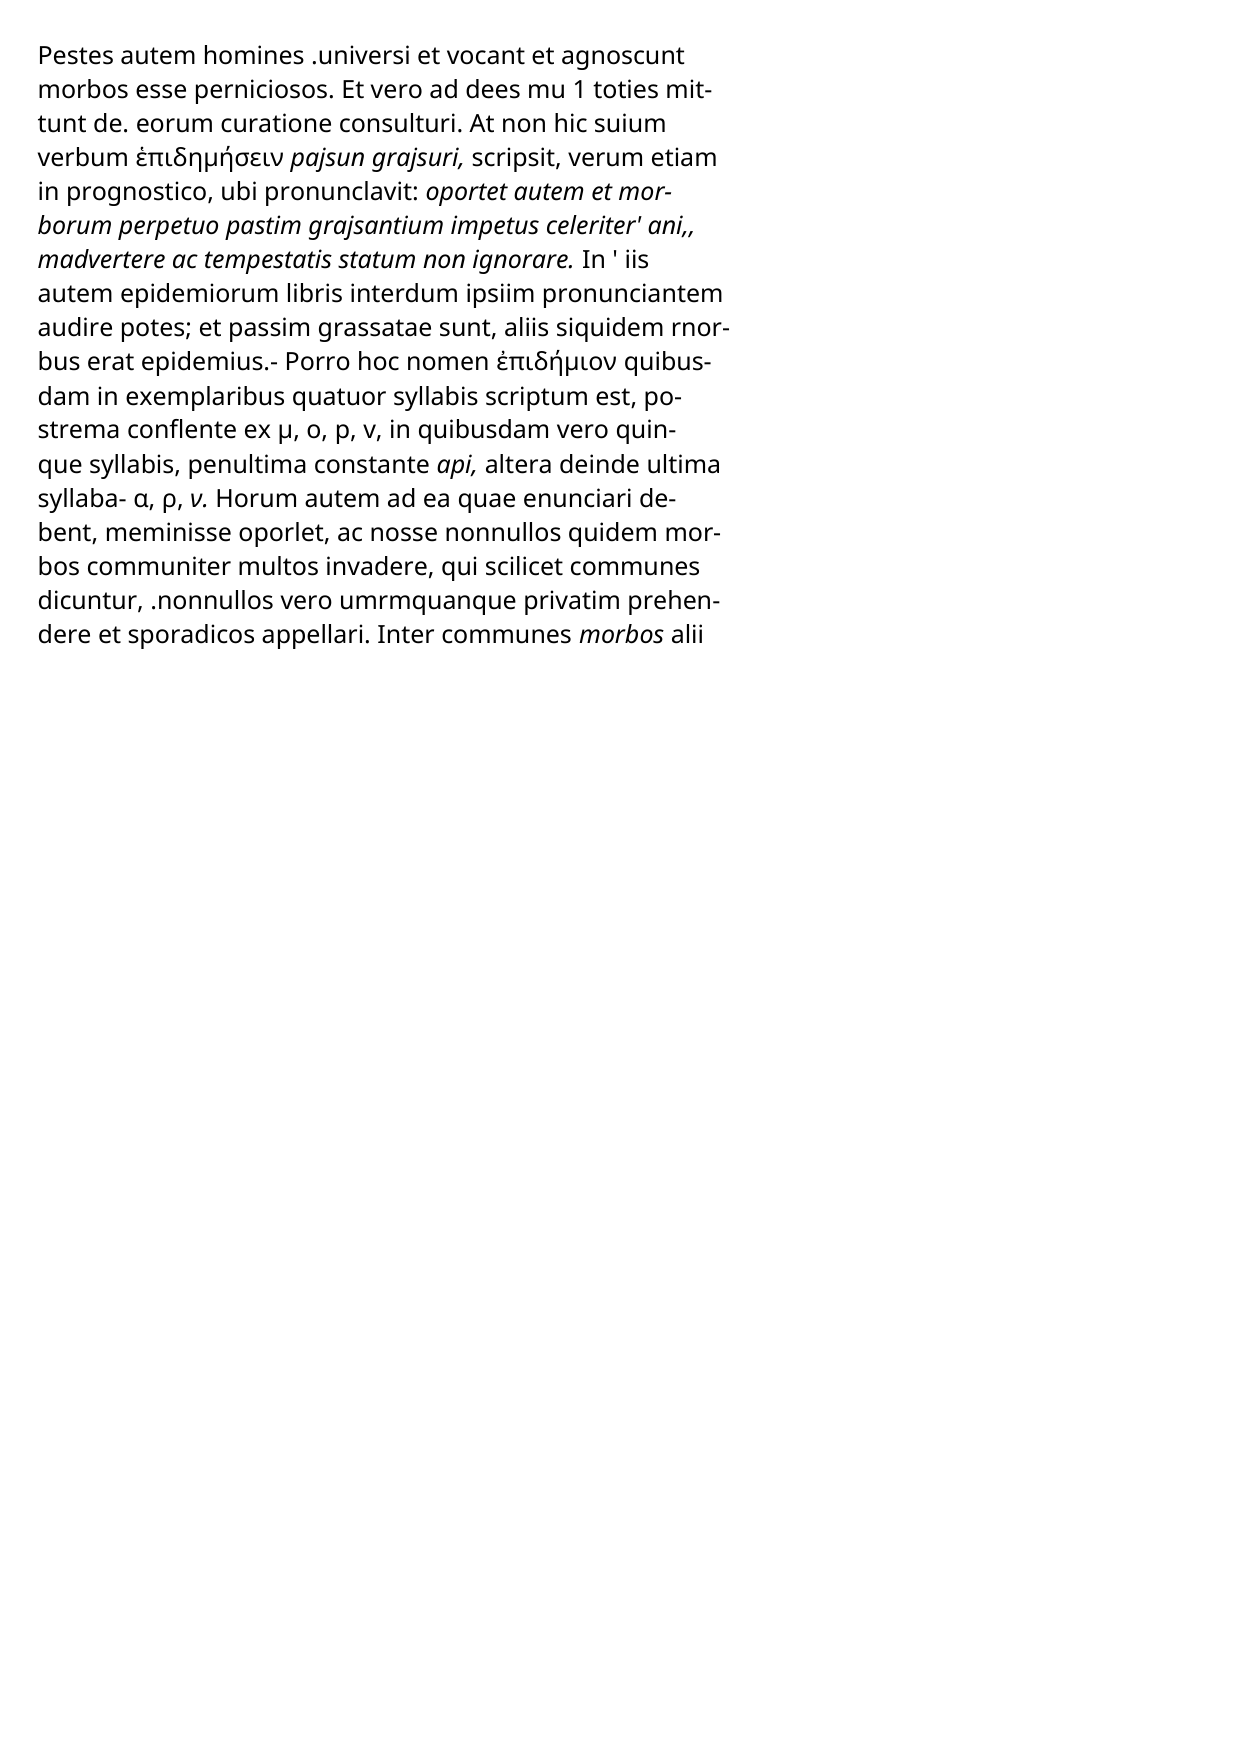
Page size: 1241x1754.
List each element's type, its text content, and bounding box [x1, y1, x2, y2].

text Pestes autem homines .universi et vocant et agnoscunt morbos esse perniciosos. Et vero ad dees mu 1 toties mit- tunt de. eorum curatione consulturi. At non hic suium verbum ἑπιδημήσειν pajsun grajsuri, scripsit, verum etiam in prognostico, ubi pronunclavit: oportet autem et mor- borum perpetuo pastim grajsantium impetus celeriter' ani,, madvertere ac tempestatis statum non ignorare. In ' iis autem epidemiorum libris interdum ipsiim pronunciantem audire potes; et passim grassatae sunt, aliis siquidem rnor- bus erat epidemius.- Porro hoc nomen ἐπιδήμιον quibus- dam in exemplaribus quatuor syllabis scriptum est, po- strema conflente ex μ, o, p, v, in quibusdam vero quin- que syllabis, penultima constante api, altera deinde ultima syllaba- α, ρ, ν. Horum autem ad ea quae enunciari de- bent, meminisse oporlet, ac nosse nonnullos quidem mor- bos communiter multos invadere, qui scilicet communes dicuntur, .nonnullos vero umrmquanque privatim prehen- dere et sporadicos appellari. Inter communes morbos alii [37, 37, 1203, 651]
